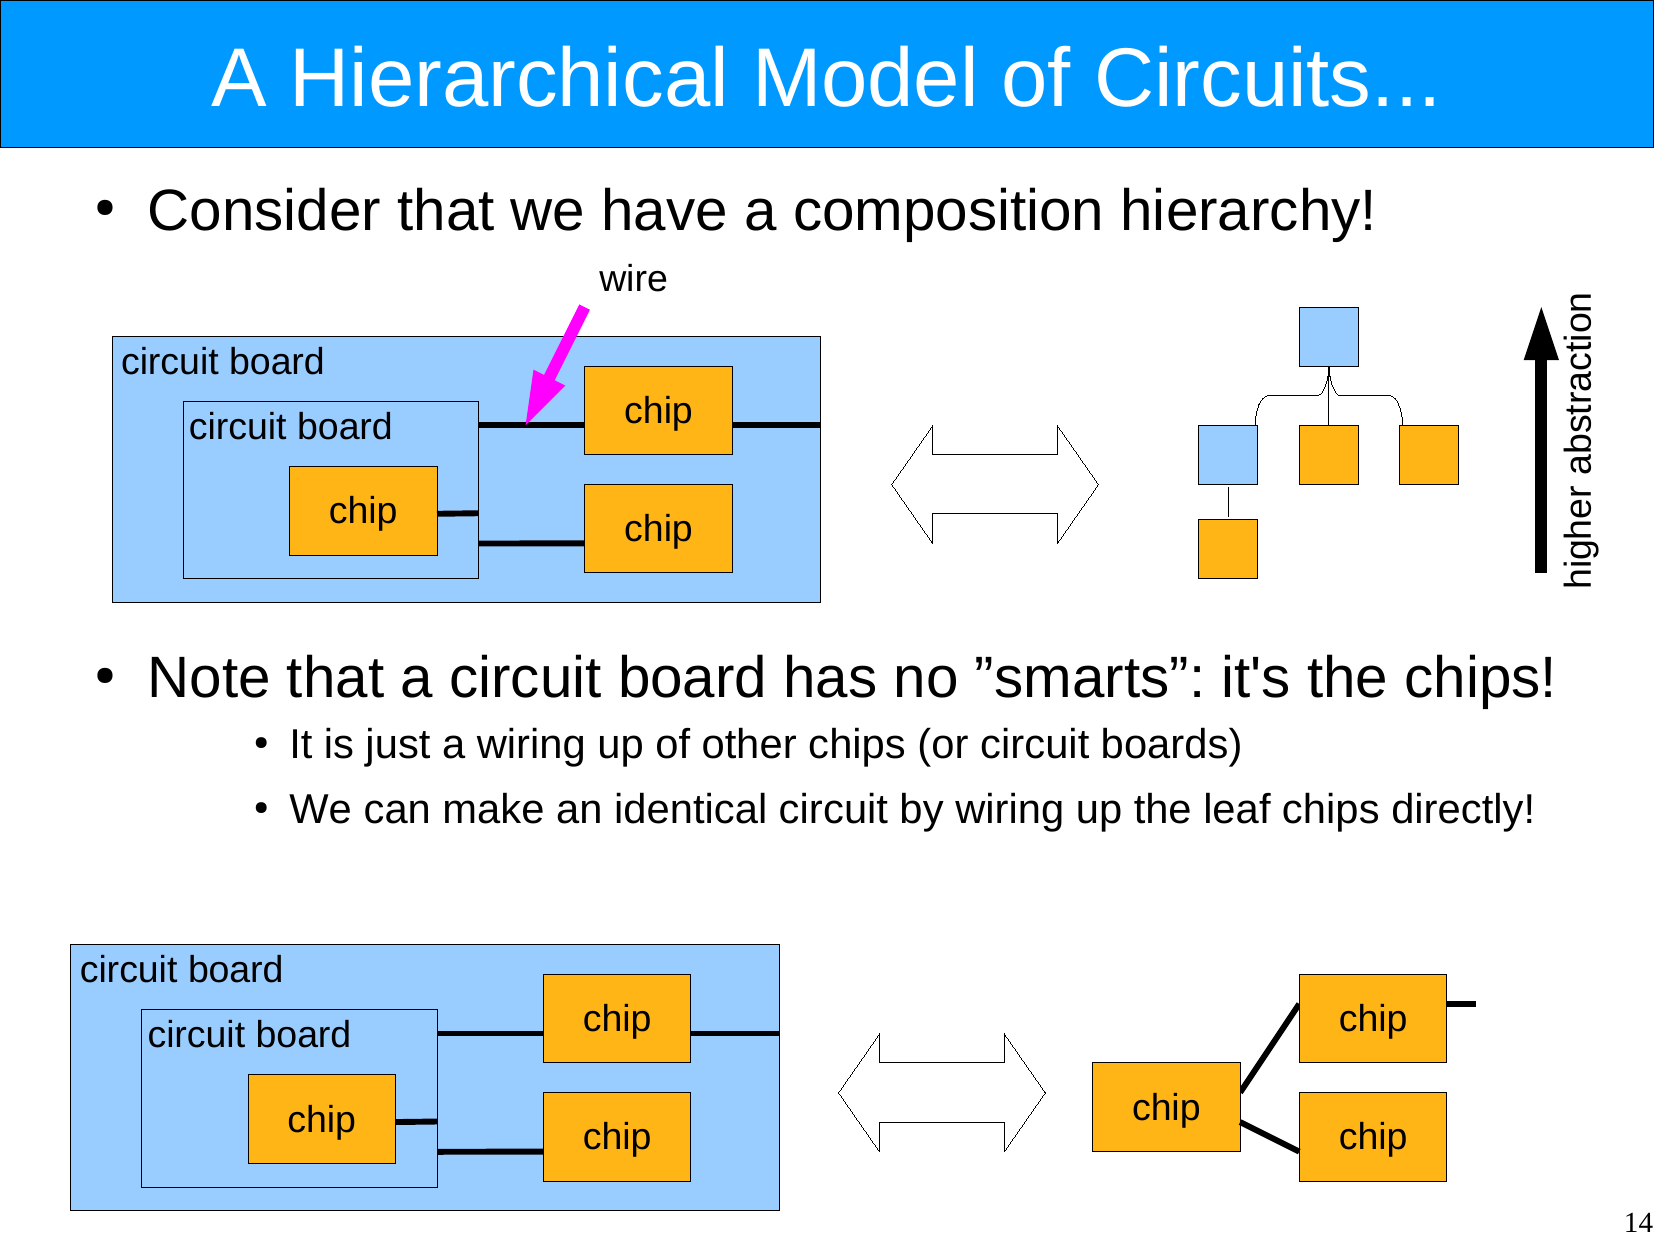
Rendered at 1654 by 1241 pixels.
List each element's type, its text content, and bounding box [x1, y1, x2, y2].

text_box [1299, 425, 1359, 485]
text_box [112, 336, 821, 603]
text_box circuit board [132, 1006, 367, 1064]
text_box circuit board [64, 941, 299, 999]
text_box chip [289, 466, 438, 556]
text_box chip [1299, 974, 1447, 1063]
text_box [1299, 307, 1359, 367]
text_box [1198, 425, 1258, 485]
text_box chip [543, 974, 691, 1063]
text_box chip [584, 484, 733, 573]
text_box [1198, 519, 1258, 579]
text_box chip [248, 1074, 396, 1164]
text_box chip [543, 1092, 691, 1182]
text_box circuit board [174, 397, 408, 455]
text_box chip [584, 366, 733, 455]
text_box wire [584, 250, 683, 308]
text_box higher abstraction [1549, 277, 1607, 605]
text_box [530, 336, 821, 422]
text_box circuit board [106, 332, 340, 390]
text_box chip [1299, 1092, 1447, 1182]
text_box [70, 944, 780, 1211]
text_box [1399, 425, 1459, 485]
list Consider that we have a composition hierarchy! Note that a circuit board has no ”smarts”: it's the chips! It is just a wiring up of other chips (or circuit boards) We can make an identical circuit by wiring up the leaf chips directly! [76, 177, 1565, 1196]
text_box chip [1092, 1062, 1241, 1152]
title A Hierarchical Model of Circuits... [82, 13, 1571, 142]
